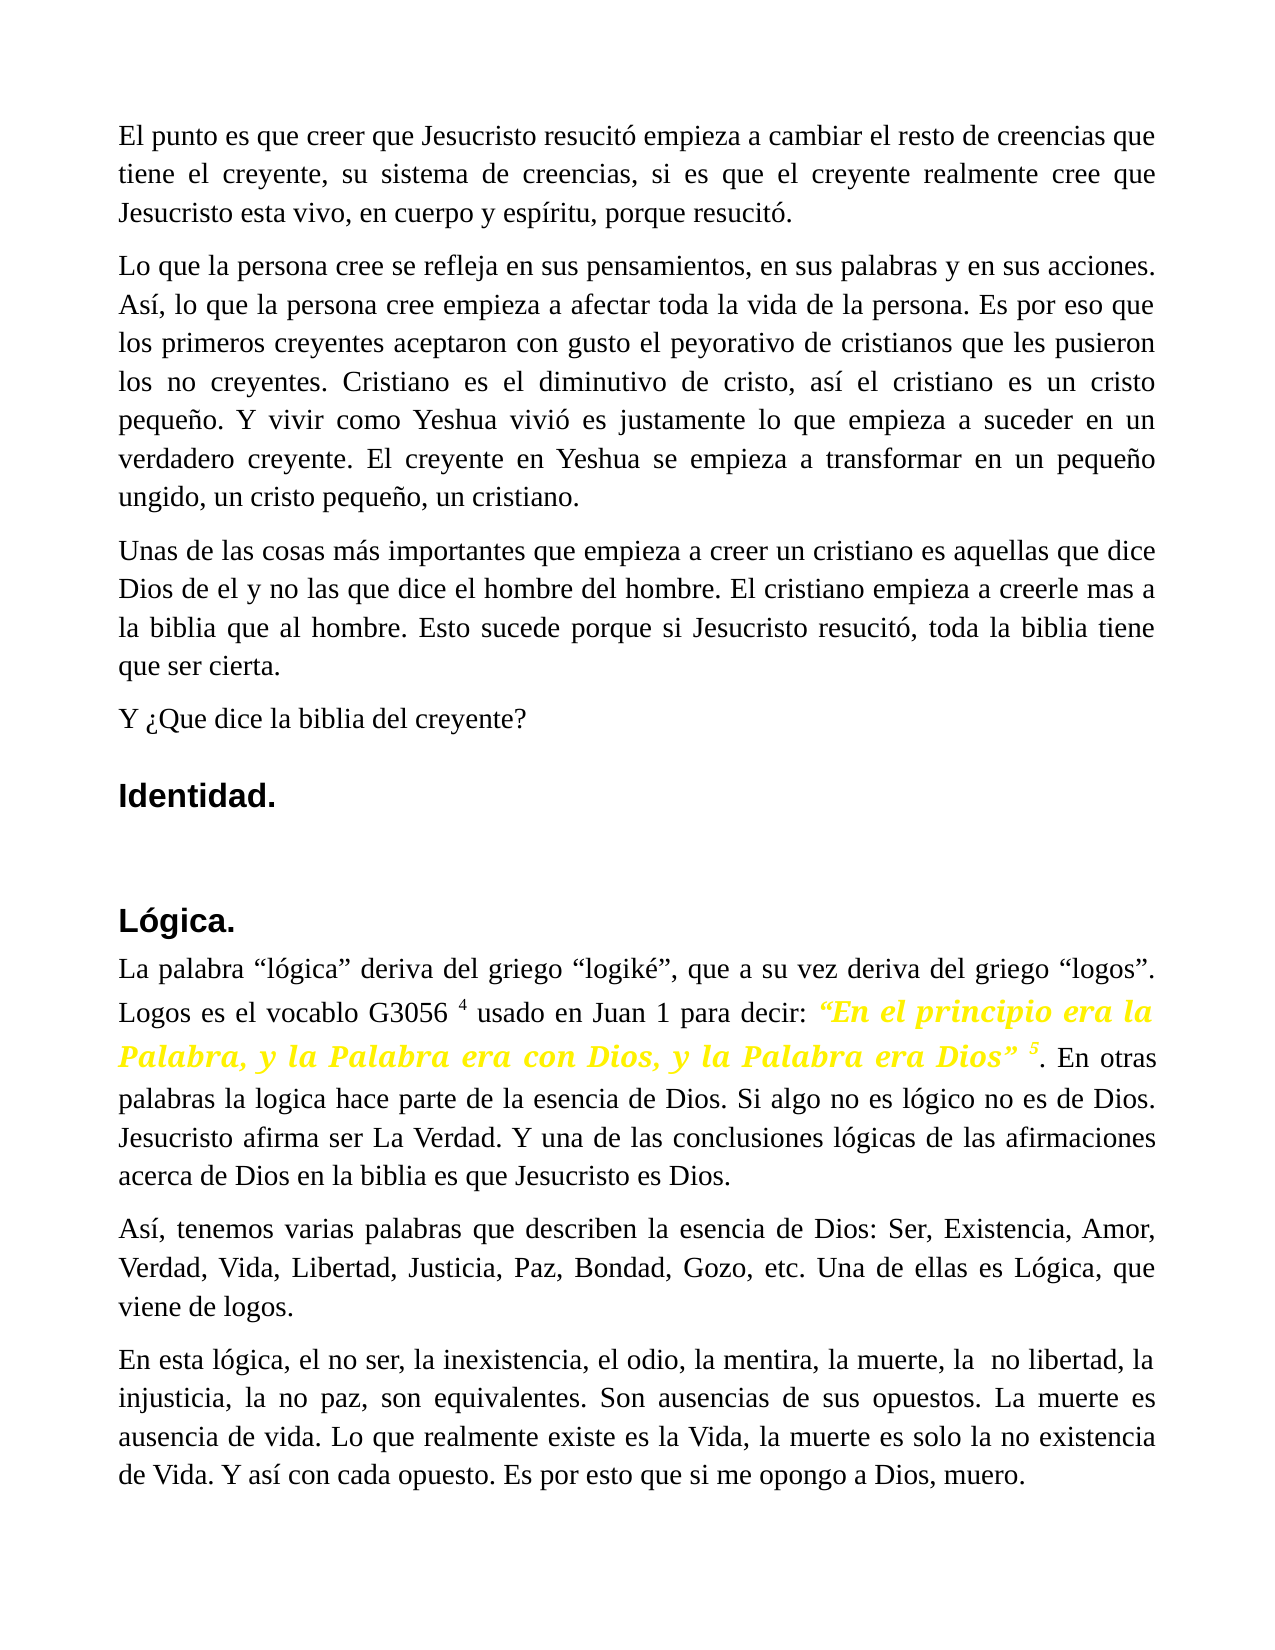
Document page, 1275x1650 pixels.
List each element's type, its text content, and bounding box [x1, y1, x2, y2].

text En esta lógica, el no ser, la inexistencia, el odio, la mentira, la muerte, la no libertad, la injusticia, la no paz, son equivalentes. Son ausencias de sus opuestos. La muerte es ausencia de vida. Lo que realmente existe es la Vida, la muerte es solo la no existencia de Vida. Y así con cada opuesto. Es por esto que si me opongo a Dios, muero. [118, 1342, 1157, 1491]
text La palabra “lógica” deriva del griego “logiké”, que a su vez deriva del griego “logos”. Logos es el vocablo G3056 usado en Juan 1 para decir: “En el principio era la Palabra, y la Palabra era con Dios, y la Palabra era Dios” . En otras palabras la logica hace parte de la esencia de Dios. Si algo no es lógico no es de Dios. Jesucristo afirma ser La Verdad. Y una de las conclusiones lógicas de las afirmaciones acerca de Dios en la biblia es que Jesucristo es Dios. [118, 952, 1157, 1192]
text Unas de las cosas más importantes que empieza a creer un cristiano es aquellas que dice Dios de el y no las que dice el hombre del hombre. El cristiano empieza a creerle mas a la biblia que al hombre. Esto sucede porque si Jesucristo resucitó, toda la biblia tiene que ser cierta. [118, 533, 1157, 682]
subtitle Lógica. [118, 901, 1157, 939]
text Lo que la persona cree se refleja en sus pensamientos, en sus palabras y en sus acciones. Así, lo que la persona cree empieza a afectar toda la vida de la persona. Es por eso que los primeros creyentes aceptaron con gusto el peyorativo de cristianos que les pusieron los no creyentes. Cristiano es el diminutivo de cristo, así el cristiano es un cristo pequeño. Y vivir como Yeshua vivió es justamente lo que empieza a suceder en un verdadero creyente. El creyente en Yeshua se empieza a transformar en un pequeño ungido, un cristo pequeño, un cristiano. [118, 248, 1157, 513]
subtitle Identidad. [118, 775, 1157, 814]
text Así, tenemos varias palabras que describen la esencia de Dios: Ser, Existencia, Amor, Verdad, Vida, Libertad, Justicia, Paz, Bondad, Gozo, etc. Una de ellas es Lógica, que viene de logos. [118, 1212, 1157, 1322]
text Y ¿Que dice la biblia del creyente? [118, 701, 1157, 735]
text El punto es que creer que Jesucristo resucitó empieza a cambiar el resto de creencias que tiene el creyente, su sistema de creencias, si es que el creyente realmente cree que Jesucristo esta vivo, en cuerpo y espíritu, porque resucitó. [118, 118, 1157, 229]
